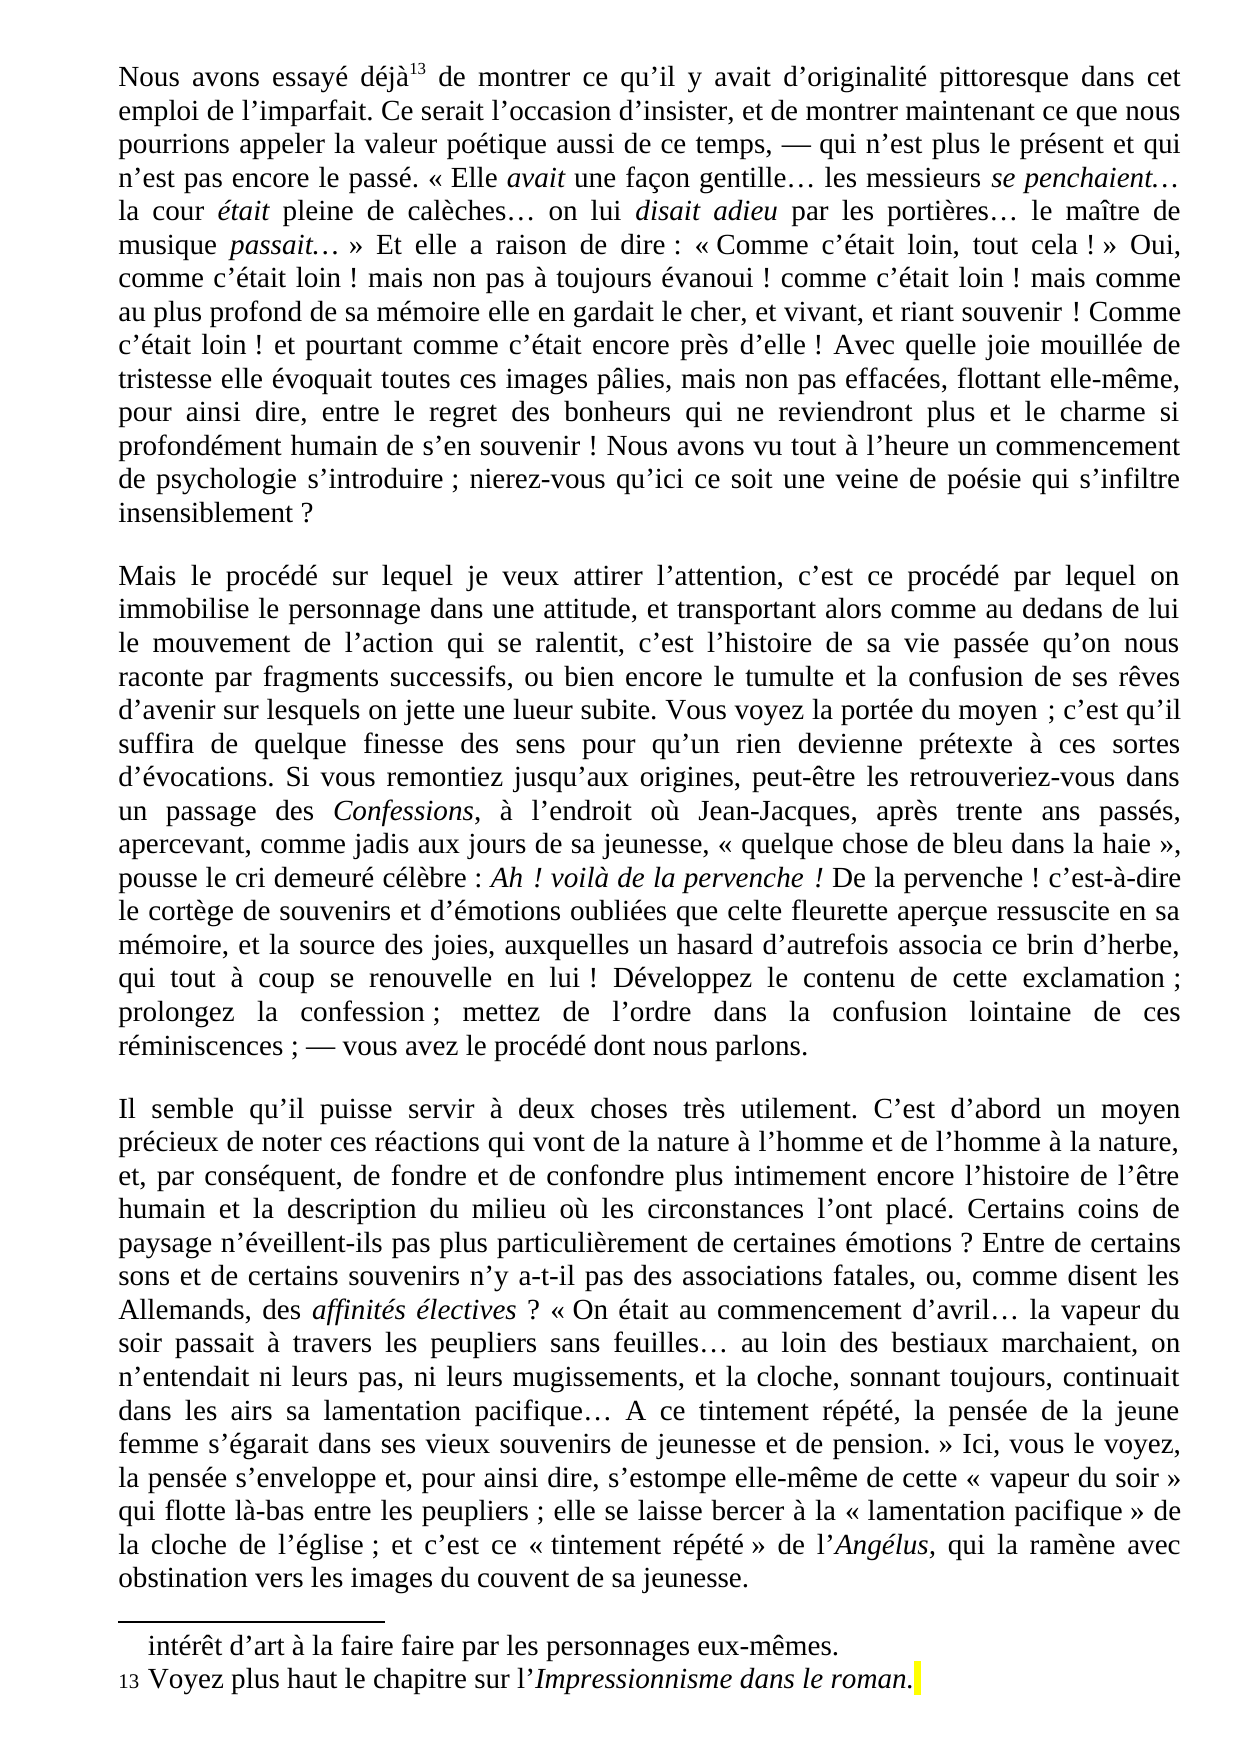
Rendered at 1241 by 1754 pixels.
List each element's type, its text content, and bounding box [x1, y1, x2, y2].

text Il semble qu’il puisse servir à deux choses très utilement. C’est d’abord un moyen précieux de noter ces réactions qui vont de la nature à l’homme et de l’homme à la nature, et, par conséquent, de fondre et de confondre plus intimement encore l’histoire de l’être humain et la description du milieu où les circonstances l’ont placé. Certains coins de paysage n’éveillent-ils pas plus particulièrement de certaines émotions ? Entre de certains sons et de certains souvenirs n’y a-t-il pas des associations fatales, ou, comme disent les Allemands, des affinités électives ? « On était au commencement d’avril… la vapeur du soir passait à travers les peupliers sans feuilles… au loin des bestiaux marchaient, on n’entendait ni leurs pas, ni leurs mugissements, et la cloche, sonnant toujours, continuait dans les airs sa lamentation pacifique… A ce tintement répété, la pensée de la jeune femme s’égarait dans ses vieux souvenirs de jeunesse et de pension. » Ici, vous le voyez, la pensée s’enveloppe et, pour ainsi dire, s’estompe elle-même de cette « vapeur du soir » qui flotte là-bas entre les peupliers ; elle se laisse bercer à la « lamentation pacifique » de la cloche de l’église ; et c’est ce « tintement répété » de l’Angélus, qui la ramène avec obstination vers les images du couvent de sa jeunesse. [118, 1091, 1181, 1594]
text Voyez plus haut le chapitre sur l’Impressionnisme dans le roman. [118, 1661, 1181, 1695]
text Nous avons essayé déjà de montrer ce qu’il y avait d’originalité pittoresque dans cet emploi de l’imparfait. Ce serait l’occasion d’insister, et de montrer maintenant ce que nous pourrions appeler la valeur poétique aussi de ce temps, — qui n’est plus le présent et qui n’est pas encore le passé. « Elle avait une façon gentille… les messieurs se penchaient… la cour était pleine de calèches… on lui disait adieu par les portières… le maître de musique passait… » Et elle a raison de dire : « Comme c’était loin, tout cela ! » Oui, comme c’était loin ! mais non pas à toujours évanoui ! comme c’était loin ! mais comme au plus profond de sa mémoire elle en gardait le cher, et vivant, et riant souvenir ! Comme c’était loin ! et pourtant comme c’était encore près d’elle ! Avec quelle joie mouillée de tristesse elle évoquait toutes ces images pâlies, mais non pas effacées, flottant elle-même, pour ainsi dire, entre le regret des bonheurs qui ne reviendront plus et le charme si profondément humain de s’en souvenir ! Nous avons vu tout à l’heure un commencement de psychologie s’introduire ; nierez-vous qu’ici ce soit une veine de poésie qui s’infiltre insensiblement ? [118, 59, 1181, 529]
text Mais le procédé sur lequel je veux attirer l’attention, c’est ce procédé par lequel on immobilise le personnage dans une attitude, et transportant alors comme au dedans de lui le mouvement de l’action qui se ralentit, c’est l’histoire de sa vie passée qu’on nous raconte par fragments successifs, ou bien encore le tumulte et la confusion de ses rêves d’avenir sur lesquels on jette une lueur subite. Vous voyez la portée du moyen ; c’est qu’il suffira de quelque finesse des sens pour qu’un rien devienne prétexte à ces sortes d’évocations. Si vous remontiez jusqu’aux origines, peut-être les retrouveriez-vous dans un passage des Confessions, à l’endroit où Jean-Jacques, après trente ans passés, apercevant, comme jadis aux jours de sa jeunesse, « quelque chose de bleu dans la haie », pousse le cri demeuré célèbre : Ah ! voilà de la pervenche ! De la pervenche ! c’est-à-dire le cortège de souvenirs et d’émotions oubliées que celte fleurette aperçue ressuscite en sa mémoire, et la source des joies, auxquelles un hasard d’autrefois associa ce brin d’herbe, qui tout à coup se renouvelle en lui ! Développez le contenu de cette exclamation ; prolongez la confession ; mettez de l’ordre dans la confusion lointaine de ces réminiscences ; — vous avez le procédé dont nous parlons. [118, 558, 1181, 1061]
text intérêt d’art à la faire faire par les personnages eux-mêmes. [118, 1628, 1181, 1661]
